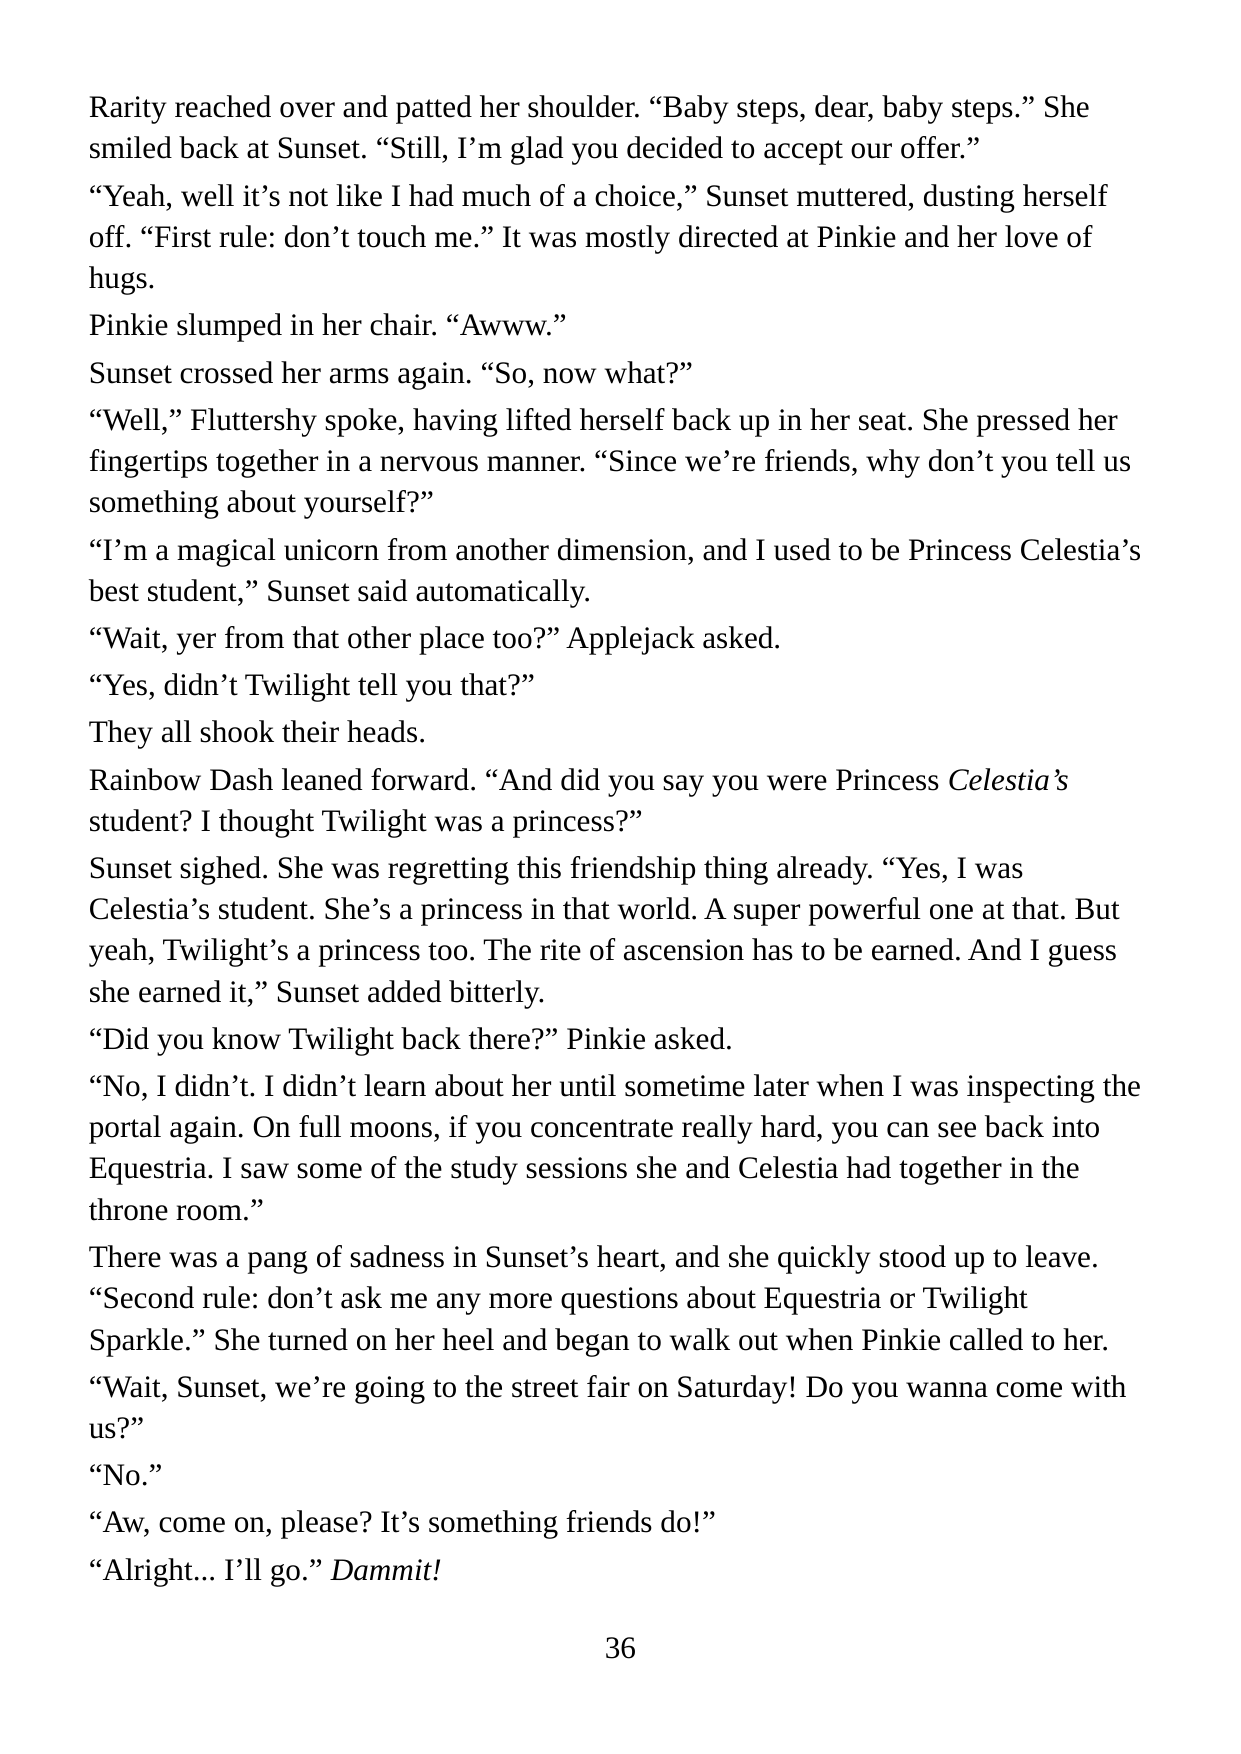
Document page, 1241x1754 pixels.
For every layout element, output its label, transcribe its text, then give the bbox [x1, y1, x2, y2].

text Rainbow Dash leaned forward. “And did you say you were Princess Celestia’s student? I thought Twilight was a princess?” [88, 761, 1152, 838]
text “Alright... I’ll go.” Dammit! [88, 1551, 1152, 1587]
text “Yes, didn’t Twilight tell you that?” [88, 666, 1152, 702]
text Pinkie slumped in her chair. “Awww.” [88, 307, 1152, 343]
text There was a pang of sadness in Sunset’s heart, and she quickly stood up to leave. “Second rule: don’t ask me any more questions about Equestria or Twilight Sparkle.” She turned on her heel and began to walk out when Pinkie called to her. [88, 1238, 1152, 1357]
text They all shook their heads. [88, 713, 1152, 749]
text “Well,” Fluttershy spoke, having lifted herself back up in her seat. She pressed her fingertips together in a nervous manner. “Since we’re friends, why don’t you tell us something about yourself?” [88, 401, 1152, 519]
text “Aw, come on, please? It’s something friends do!” [88, 1503, 1152, 1539]
text “I’m a magical unicorn from another dimension, and I used to be Princess Celestia’s best student,” Sunset said automatically. [88, 531, 1152, 608]
text Sunset sighed. She was regretting this friendship thing already. “Yes, I was Celestia’s student. She’s a princess in that world. A super powerful one at that. But yeah, Twilight’s a princess too. The rite of ascension has to be earned. And I guess she earned it,” Sunset added bitterly. [88, 849, 1152, 1009]
text “Yeah, well it’s not like I had much of a choice,” Sunset muttered, dusting herself off. “First rule: don’t touch me.” It was mostly directed at Pinkie and her love of hugs. [88, 177, 1152, 295]
text “Wait, yer from that other place too?” Applejack asked. [88, 619, 1152, 655]
text “Did you know Twilight back there?” Pinkie asked. [88, 1020, 1152, 1056]
text Rarity reached over and patted her shoulder. “Baby steps, dear, baby steps.” She smiled back at Sunset. “Still, I’m glad you decided to accept our offer.” [88, 88, 1152, 166]
text “Wait, Sunset, we’re going to the street fair on Saturday! Do you wanna come with us?” [88, 1368, 1152, 1445]
text “No, I didn’t. I didn’t learn about her until sometime later when I was inspecting the portal again. On full moons, if you concentrate really hard, you can see back into Equestria. I saw some of the study sessions she and Celestia had together in the throne room.” [88, 1067, 1152, 1227]
text Sunset crossed her arms again. “So, now what?” [88, 354, 1152, 390]
text “No.” [88, 1456, 1152, 1492]
